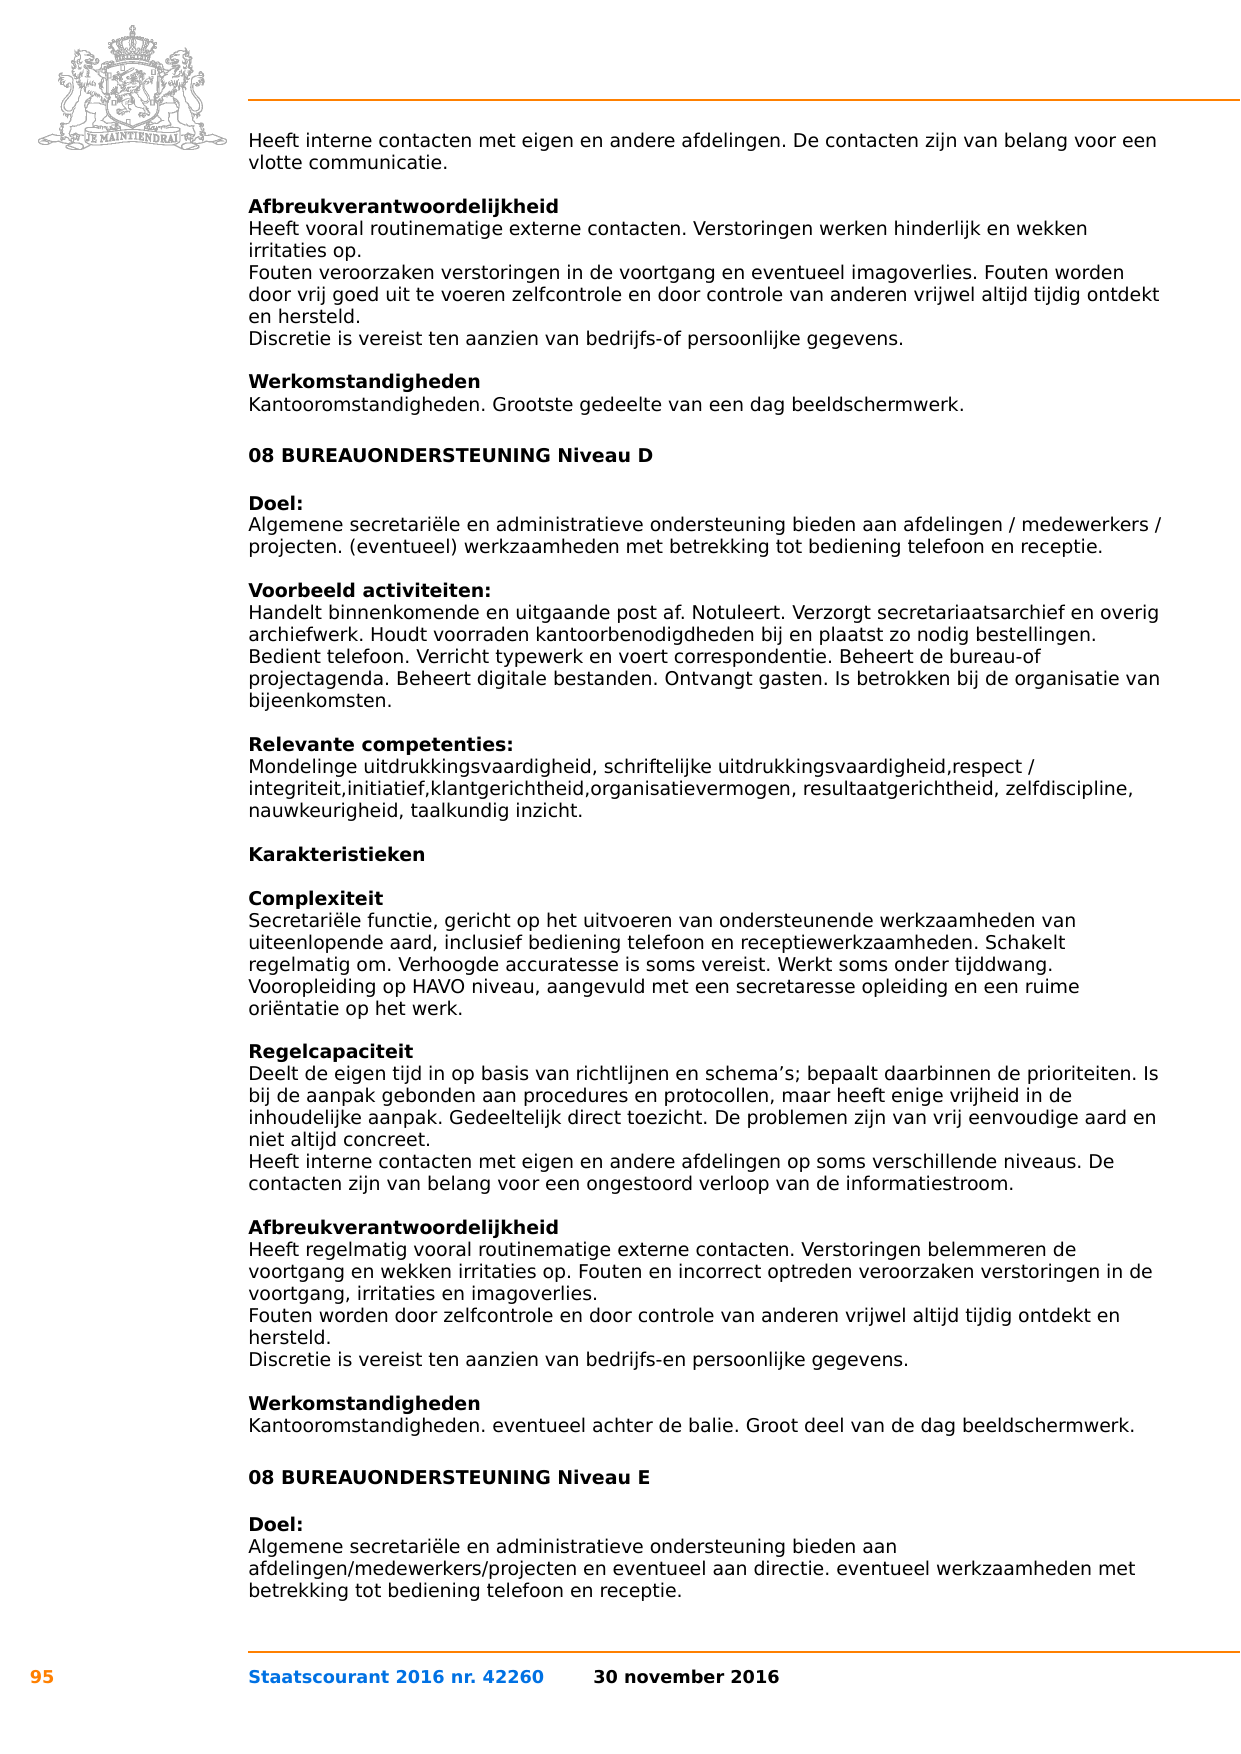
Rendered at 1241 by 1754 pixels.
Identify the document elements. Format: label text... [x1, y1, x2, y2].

text Fouten worden door zelfcontrole en door controle van anderen vrijwel altijd tijdig ontdekt en hersteld. [248, 1305, 1163, 1349]
text Relevante competenties: [248, 734, 1163, 756]
text Vooropleiding op HAVO niveau, aangevuld met een secretaresse opleiding en een ruime oriëntatie op het werk. [248, 976, 1163, 1019]
text Mondelinge uitdrukkingsvaardigheid, schriftelijke uitdrukkingsvaardigheid,respect / integriteit,initiatief,klantgerichtheid,organisatievermogen, resultaatgerichtheid, zelfdiscipline, nauwkeurigheid, taalkundig inzicht. [248, 756, 1163, 822]
text Algemene secretariële en administratieve ondersteuning bieden aan afdelingen/medewerkers/projecten en eventueel aan directie. eventueel werkzaamheden met betrekking tot bediening telefoon en receptie. [248, 1536, 1163, 1602]
text Werkomstandigheden [248, 371, 1163, 393]
text Handelt binnenkomende en uitgaande post af. Notuleert. Verzorgt secretariaatsarchief en overig archiefwerk. Houdt voorraden kantoorbenodigdheden bij en plaatst zo nodig bestellingen. Bedient telefoon. Verricht typewerk en voert correspondentie. Beheert de bureau-of projectagenda. Beheert digitale bestanden. Ontvangt gasten. Is betrokken bij de organisatie van bijeenkomsten. [248, 602, 1163, 712]
text Doel: [248, 1514, 1163, 1536]
text Algemene secretariële en administratieve ondersteuning bieden aan afdelingen / medewerkers / projecten. (eventueel) werkzaamheden met betrekking tot bediening telefoon en receptie. [248, 514, 1163, 558]
text Doel: [248, 492, 1163, 514]
text Karakteristieken [248, 844, 1163, 866]
subtitle 08 BUREAUONDERSTEUNING Niveau E [248, 1467, 1163, 1489]
text Kantooromstandigheden. Grootste gedeelte van een dag beeldschermwerk. [248, 393, 1163, 415]
text Voorbeeld activiteiten: [248, 580, 1163, 602]
text Heeft regelmatig vooral routinematige externe contacten. Verstoringen belemmeren de voortgang en wekken irritaties op. Fouten en incorrect optreden veroorzaken verstoringen in de voortgang, irritaties en imagoverlies. [248, 1239, 1163, 1305]
picture [38, 25, 227, 150]
text Werkomstandigheden [248, 1393, 1163, 1415]
text Kantooromstandigheden. eventueel achter de balie. Groot deel van de dag beeldschermwerk. [248, 1415, 1163, 1437]
text Secretariële functie, gericht op het uitvoeren van ondersteunende werkzaamheden van uiteenlopende aard, inclusief bediening telefoon en receptiewerkzaamheden. Schakelt regelmatig om. Verhoogde accuratesse is soms vereist. Werkt soms onder tijddwang. [248, 909, 1163, 976]
text Afbreukverantwoordelijkheid [248, 1217, 1163, 1239]
text Complexiteit [248, 888, 1163, 909]
text Fouten veroorzaken verstoringen in de voortgang en eventueel imagoverlies. Fouten worden door vrij goed uit te voeren zelfcontrole en door controle van anderen vrijwel altijd tijdig ontdekt en hersteld. [248, 262, 1163, 328]
text Regelcapaciteit [248, 1041, 1163, 1063]
text Deelt de eigen tijd in op basis van richtlijnen en schema’s; bepaalt daarbinnen de prioriteiten. Is bij de aanpak gebonden aan procedures en protocollen, maar heeft enige vrijheid in de inhoudelijke aanpak. Gedeeltelijk direct toezicht. De problemen zijn van vrij eenvoudige aard en niet altijd concreet. [248, 1063, 1163, 1151]
text Heeft interne contacten met eigen en andere afdelingen. De contacten zijn van belang voor een vlotte communicatie. [248, 130, 1163, 174]
text Discretie is vereist ten aanzien van bedrijfs-of persoonlijke gegevens. [248, 328, 1163, 349]
text Heeft interne contacten met eigen en andere afdelingen op soms verschillende niveaus. De contacten zijn van belang voor een ongestoord verloop van de informatiestroom. [248, 1151, 1163, 1195]
text Discretie is vereist ten aanzien van bedrijfs-en persoonlijke gegevens. [248, 1349, 1163, 1371]
text Heeft vooral routinematige externe contacten. Verstoringen werken hinderlijk en wekken irritaties op. [248, 218, 1163, 262]
subtitle 08 BUREAUONDERSTEUNING Niveau D [248, 445, 1163, 467]
text Afbreukverantwoordelijkheid [248, 196, 1163, 218]
